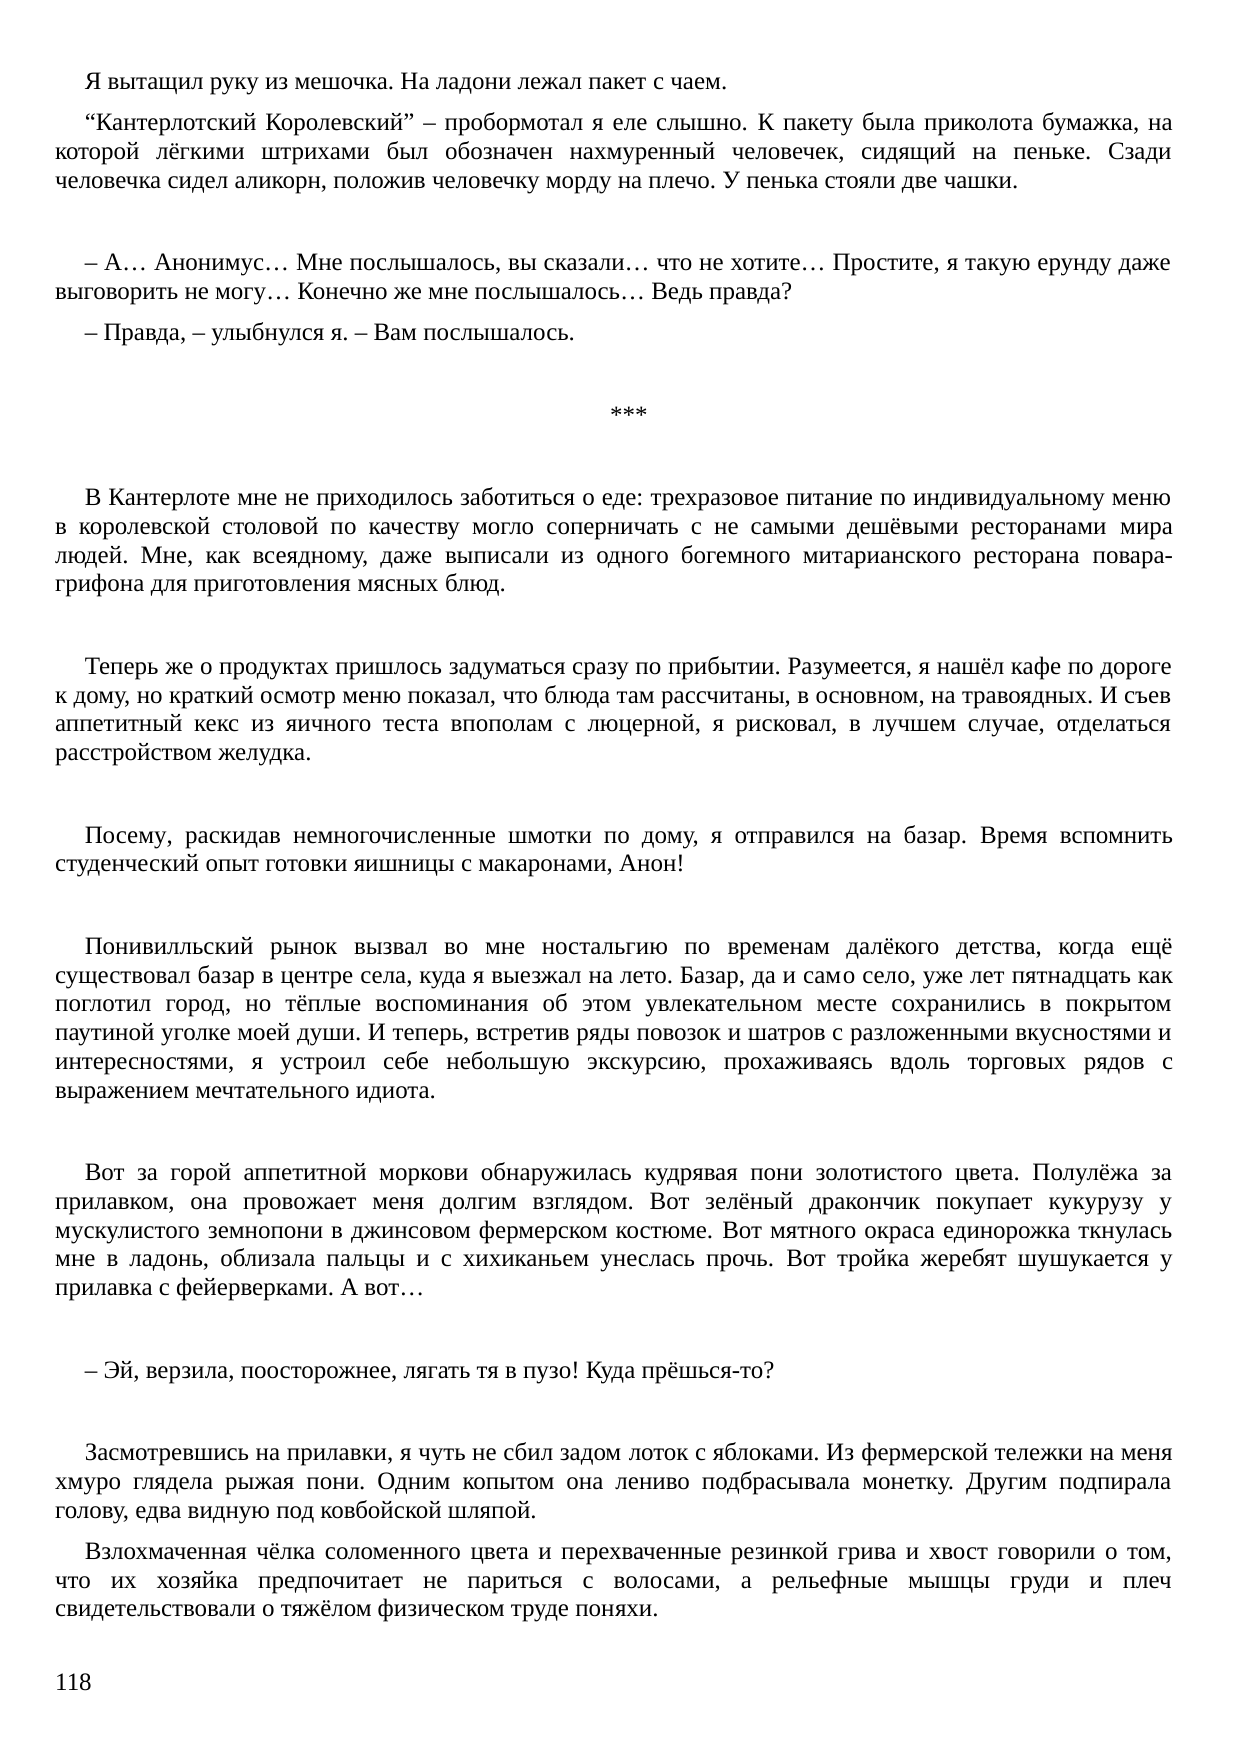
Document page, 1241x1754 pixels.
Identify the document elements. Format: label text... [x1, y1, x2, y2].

text Посему, раскидав немногочисленные шмотки по дому, я отправился на базар. Время вспомнить студенческий опыт готовки яишницы с макаронами, Анон! [55, 820, 1173, 877]
text Засмотревшись на прилавки, я чуть не сбил задом лоток с яблоками. Из фермерской тележки на меня хмуро глядела рыжая пони. Одним копытом она лениво подбрасывала монетку. Другим подпирала голову, едва видную под ковбойской шляпой. [55, 1437, 1173, 1523]
text – А… Анонимус… Мне послышалось, вы сказали… что не хотите… Простите, я такую ерунду даже выговорить не могу… Конечно же мне послышалось… Ведь правда? [55, 247, 1173, 305]
text Взлохмаченная чёлка соломенного цвета и перехваченные резинкой грива и хвост говорили о том, что их хозяйка предпочитает не париться с волосами, а рельефные мышцы груди и плеч свидетельствовали о тяжёлом физическом труде поняхи. [55, 1536, 1173, 1622]
text Понивилльский рынок вызвал во мне ностальгию по временам далёкого детства, когда ещё существовал базар в центре села, куда я выезжал на лето. Базар, да и само село, уже лет пятнадцать как поглотил город, но тёплые воспоминания об этом увлекательном месте сохранились в покрытом паутиной уголке моей души. И теперь, встретив ряды повозок и шатров с разложенными вкусностями и интересностями, я устроил себе небольшую экскурсию, прохаживаясь вдоль торговых рядов с выражением мечтательного идиота. [55, 931, 1173, 1103]
text Я вытащил руку из мешочка. На ладони лежал пакет с чаем. [55, 66, 1173, 95]
text Вот за горой аппетитной моркови обнаружилась кудрявая пони золотистого цвета. Полулёжа за прилавком, она провожает меня долгим взглядом. Вот зелёный дракончик покупает кукурузу у мускулистого земнопони в джинсовом фермерском костюме. Вот мятного окраса единорожка ткнулась мне в ладонь, облизала пальцы и с хихиканьем унеслась прочь. Вот тройка жеребят шушукается у прилавка с фейерверками. А вот… [55, 1157, 1173, 1301]
text Теперь же о продуктах пришлось задуматься сразу по прибытии. Разумеется, я нашёл кафе по дороге к дому, но краткий осмотр меню показал, что блюда там рассчитаны, в основном, на травоядных. И съев аппетитный кекс из яичного теста впополам с люцерной, я рисковал, в лучшем случае, отделаться расстройством желудка. [55, 651, 1173, 766]
text *** [55, 400, 1173, 428]
text – Правда, – улыбнулся я. – Вам послышалось. [55, 317, 1173, 346]
text В Кантерлоте мне не приходилось заботиться о еде: трехразовое питание по индивидуальному меню в королевской столовой по качеству могло соперничать с не самыми дешёвыми ресторанами мира людей. Мне, как всеядному, даже выписали из одного богемного митарианского ресторана повара-грифона для приготовления мясных блюд. [55, 482, 1173, 597]
text “Кантерлотский Королевский” – пробормотал я еле слышно. К пакету была приколота бумажка, на которой лёгкими штрихами был обозначен нахмуренный человечек, сидящий на пеньке. Сзади человечка сидел аликорн, положив человечку морду на плечо. У пенька стояли две чашки. [55, 107, 1173, 193]
text – Эй, верзила, поосторожнее, лягать тя в пузо! Куда прёшься-то? [55, 1355, 1173, 1383]
